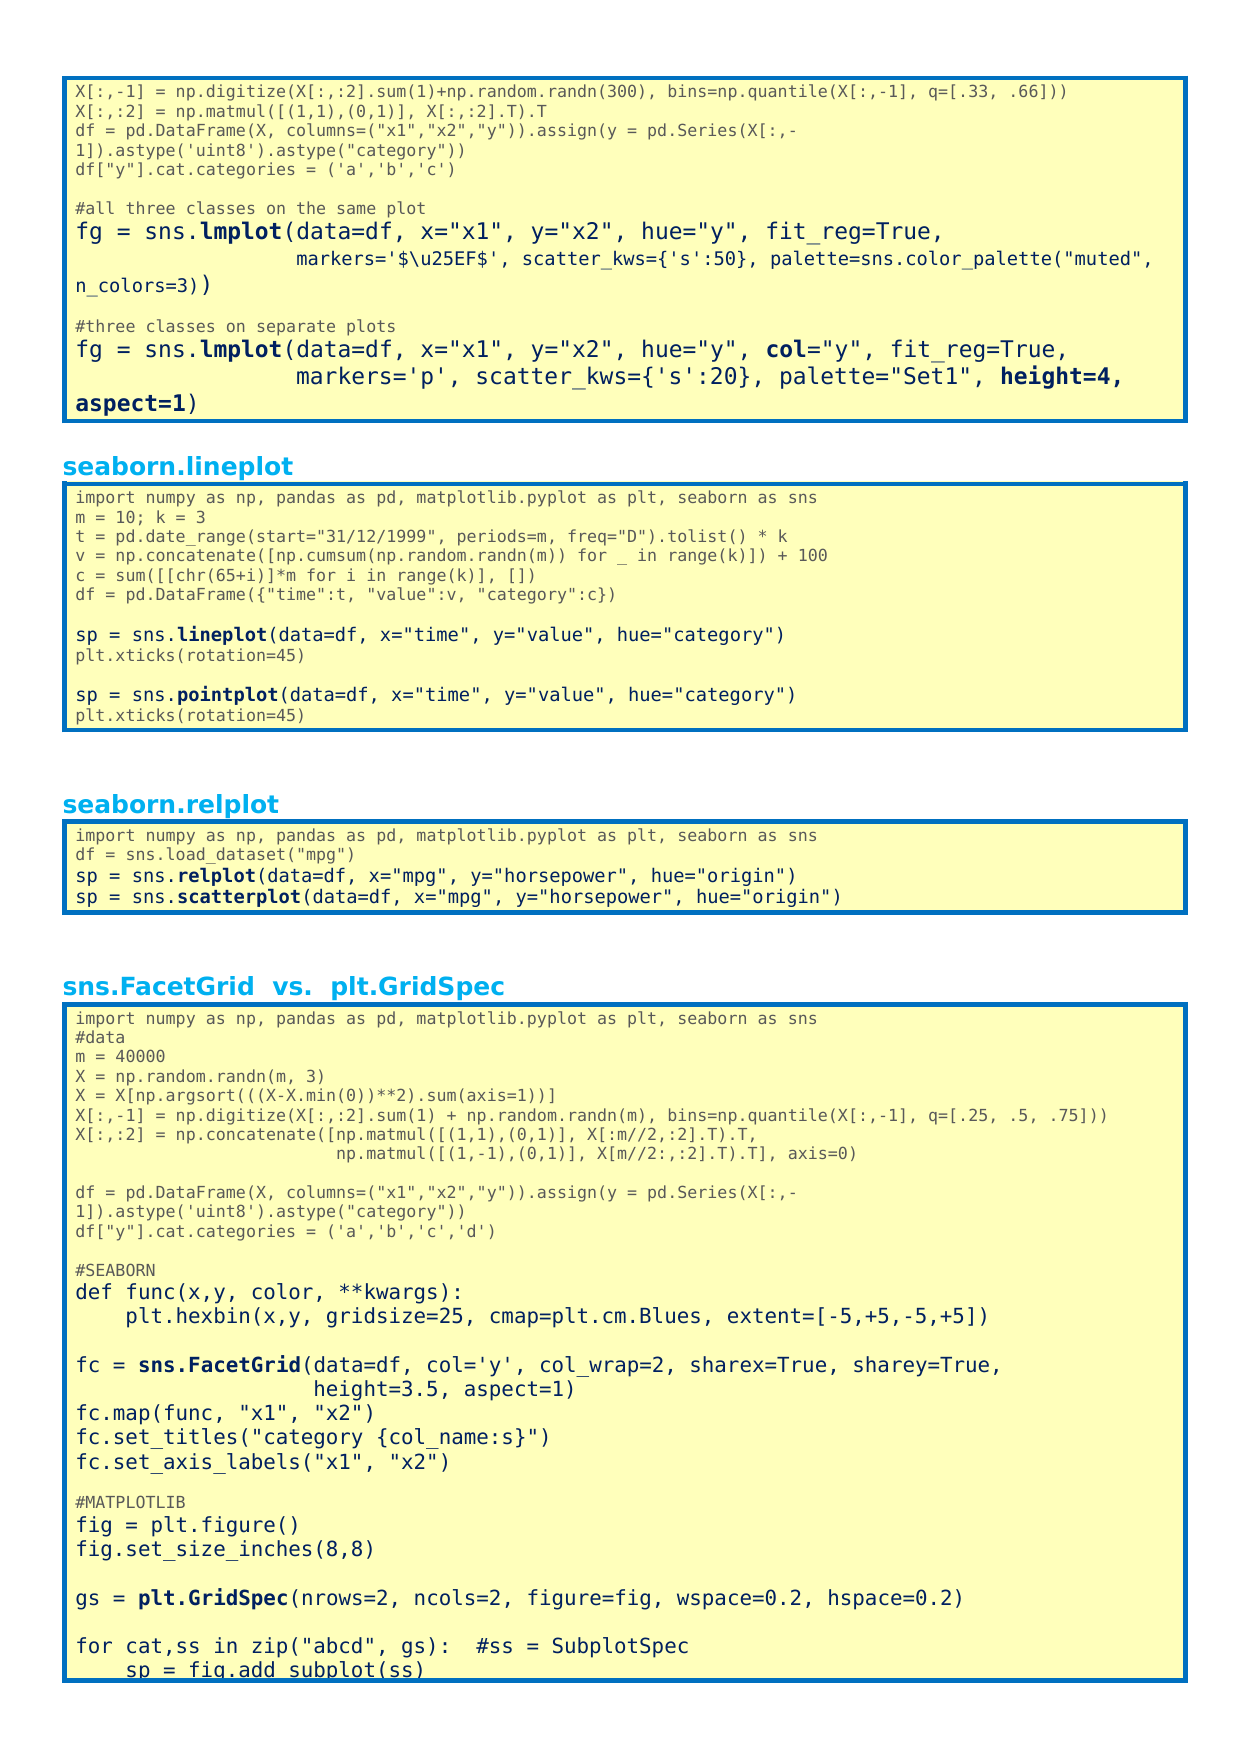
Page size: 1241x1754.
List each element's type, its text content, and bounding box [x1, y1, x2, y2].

text c = sum([[chr(65+i)]*m for i in range(k)], []) [67, 559, 1183, 578]
title sns.FacetGrid vs. plt.GridSpec [62, 973, 1188, 1002]
title seaborn.lineplot [62, 452, 1188, 481]
text X[:,-1] = np.digitize(X[:,:2].sum(1) + np.random.randn(m), bins=np.quantile(X[:,-1], q=[.25, .5, .75])) [67, 1099, 1183, 1118]
text df = pd.DataFrame(X, columns=("x1","x2","y")).assign(y = pd.Series(X[:,-1]).astype('uint8').astype("category")) [67, 1176, 1183, 1215]
text #all three classes on the same plot [67, 192, 1183, 211]
text fg = sns.lmplot(data=df, x="x1", y="x2", hue="y", col="y", fit_reg=True, [67, 330, 1183, 357]
text sp = sns.scatterplot(data=df, x="mpg", y="horsepower", hue="origin") [67, 880, 1183, 910]
text X[:,:2] = np.matmul([(1,1),(0,1)], X[:,:2].T).T [67, 95, 1183, 114]
text sp = sns.pointplot(data=df, x="time", y="value", hue="category") [67, 678, 1183, 699]
text plt.xticks(rotation=45) [67, 639, 1183, 658]
text X[:,:2] = np.concatenate([np.matmul([(1,1),(0,1)], X[:m//2,:2].T).T, [67, 1118, 1183, 1137]
text import numpy as np, pandas as pd, matplotlib.pyplot as plt, seaborn as sns [67, 486, 1183, 501]
text df = pd.DataFrame(X, columns=("x1","x2","y")).assign(y = pd.Series(X[:,-1]).astype('uint8').astype("category")) [67, 114, 1183, 153]
text df = sns.load_dataset("mpg") [67, 838, 1183, 858]
text sp = sns.relplot(data=df, x="mpg", y="horsepower", hue="origin") [67, 858, 1183, 880]
text m = 10; k = 3 [67, 501, 1183, 520]
text df["y"].cat.categories = ('a','b','c','d') [67, 1215, 1183, 1234]
text fc = sns.FacetGrid(data=df, col='y', col_wrap=2, sharex=True, sharey=True, [67, 1346, 1183, 1370]
text df = pd.DataFrame({"time":t, "value":v, "category":c}) [67, 578, 1183, 598]
text fig.set_size_inches(8,8) [67, 1530, 1183, 1554]
text #three classes on separate plots [67, 311, 1183, 330]
text markers='$\u25EF$', scatter_kws={'s':50}, palette=sns.color_palette("muted", n_colors=3)) [67, 238, 1183, 291]
text #MATPLOTLIB [67, 1487, 1183, 1506]
text fig = plt.figure() [67, 1506, 1183, 1530]
text sp = fig.add_subplot(ss) [67, 1652, 1183, 1678]
text df["y"].cat.categories = ('a','b','c') [67, 153, 1183, 172]
text X = np.random.randn(m, 3) [67, 1060, 1183, 1079]
text fc.set_axis_labels("x1", "x2") [67, 1443, 1183, 1467]
text m = 40000 [67, 1041, 1183, 1060]
text def func(x,y, color, **kwargs): [67, 1273, 1183, 1297]
text import numpy as np, pandas as pd, matplotlib.pyplot as plt, seaborn as sns [67, 1007, 1183, 1021]
text markers='p', scatter_kws={'s':20}, palette="Set1", height=4, aspect=1) [67, 357, 1183, 419]
text X[:,-1] = np.digitize(X[:,:2].sum(1)+np.random.randn(300), bins=np.quantile(X[:,-1], q=[.33, .66])) [67, 80, 1183, 95]
text height=3.5, aspect=1) [67, 1370, 1183, 1394]
text v = np.concatenate([np.cumsum(np.random.randn(m)) for _ in range(k)]) + 100 [67, 539, 1183, 559]
text import numpy as np, pandas as pd, matplotlib.pyplot as plt, seaborn as sns [67, 824, 1183, 838]
text gs = plt.GridSpec(nrows=2, ncols=2, figure=fig, wspace=0.2, hspace=0.2) [67, 1579, 1183, 1603]
text t = pd.date_range(start="31/12/1999", periods=m, freq="D").tolist() * k [67, 520, 1183, 539]
text sp = sns.lineplot(data=df, x="time", y="value", hue="category") [67, 617, 1183, 639]
text np.matmul([(1,-1),(0,1)], X[m//2:,:2].T).T], axis=0) [67, 1137, 1183, 1157]
text fc.set_titles("category {col_name:s}") [67, 1419, 1183, 1443]
text #data [67, 1021, 1183, 1041]
text fc.map(func, "x1", "x2") [67, 1394, 1183, 1419]
title seaborn.relplot [62, 790, 1188, 819]
text #SEABORN [67, 1254, 1183, 1273]
text plt.hexbin(x,y, gridsize=25, cmap=plt.cm.Blues, extent=[-5,+5,-5,+5]) [67, 1297, 1183, 1322]
text for cat,ss in zip("abcd", gs): #ss = SubplotSpec [67, 1627, 1183, 1652]
text X = X[np.argsort(((X-X.min(0))**2).sum(axis=1))] [67, 1079, 1183, 1099]
text plt.xticks(rotation=45) [67, 699, 1183, 728]
text fg = sns.lmplot(data=df, x="x1", y="x2", hue="y", fit_reg=True, [67, 211, 1183, 238]
